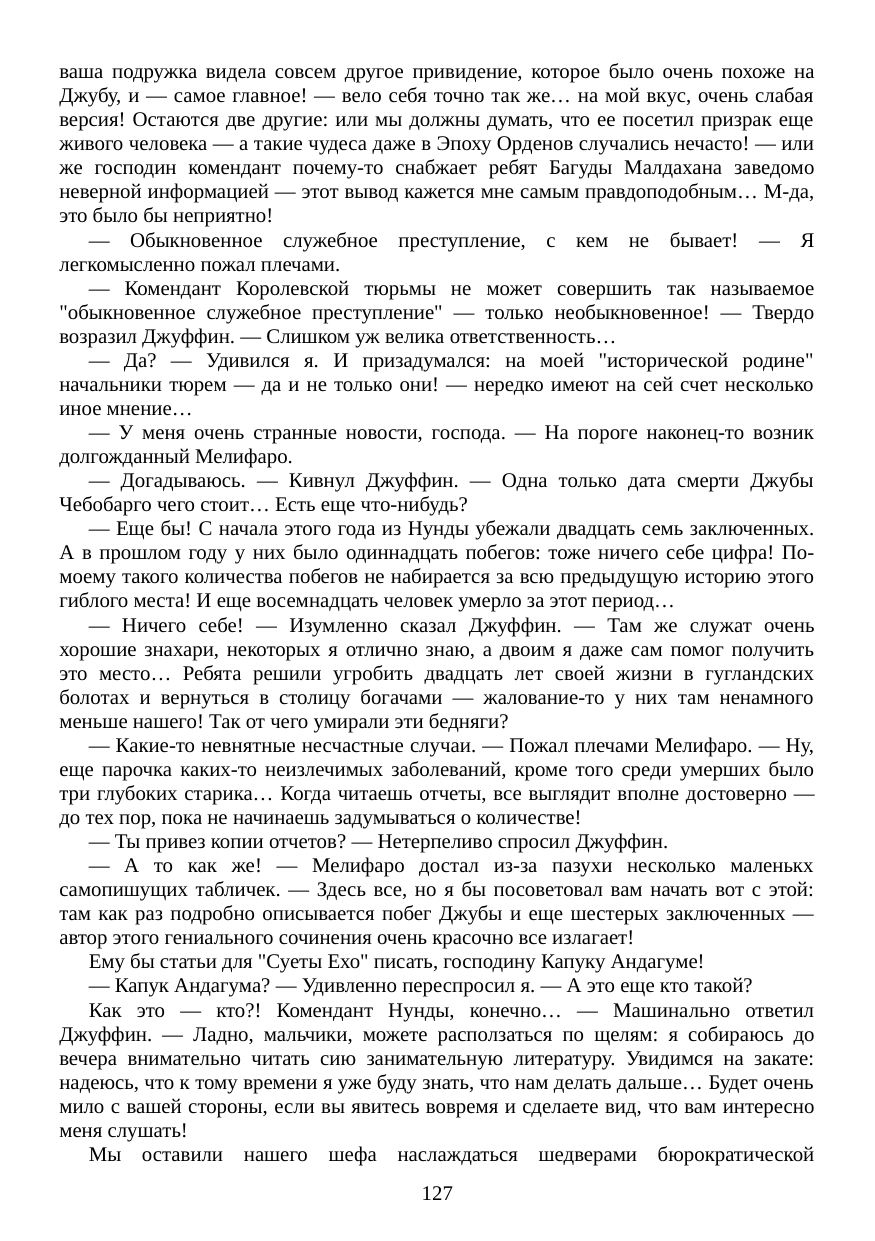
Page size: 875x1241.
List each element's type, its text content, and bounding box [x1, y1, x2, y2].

text Мы оставили нашего шефа наслаждаться шедверами бюрократической [59, 1142, 815, 1166]
text — Еще бы! С начала этого года из Нунды убежали двадцать семь заключенных. А в прошлом году у них было одиннадцать побегов: тоже ничего себе цифра! По-моему такого количества побегов не набирается за всю предыдущую историю этого гиблого места! И еще восемнадцать человек умерло за этот период… [59, 516, 815, 612]
text — Какие-то невнятные несчастные случаи. — Пожал плечами Мелифаро. — Ну, еще парочка каких-то неизлечимых заболеваний, кроме того среди умерших было три глубоких старика… Когда читаешь отчеты, все выглядит вполне достоверно — до тех пор, пока не начинаешь задумываться о количестве! [59, 733, 815, 829]
text — Ничего себе! — Изумленно сказал Джуффин. — Там же служат очень хорошие знахари, некоторых я отлично знаю, а двоим я даже сам помог получить это место… Ребята решили угробить двадцать лет своей жизни в гугландских болотах и вернуться в столицу богачами — жалование-то у них там ненамного меньше нашего! Так от чего умирали эти бедняги? [59, 612, 815, 733]
text — Да? — Удивился я. И призадумался: на моей "исторической родине" начальники тюрем — да и не только они! — нередко имеют на сей счет несколько иное мнение… [59, 348, 815, 420]
text Как это — кто?! Комендант Нунды, конечно… — Машинально ответил Джуффин. — Ладно, мальчики, можете расползаться по щелям: я собираюсь до вечера внимательно читать сию занимательную литературу. Увидимся на закате: надеюсь, что к тому времени я уже буду знать, что нам делать дальше… Будет очень мило с вашей стороны, если вы явитесь вовремя и сделаете вид, что вам интересно меня слушать! [59, 997, 815, 1142]
text — Догадываюсь. — Кивнул Джуффин. — Одна только дата смерти Джубы Чебобарго чего стоит… Есть еще что-нибудь? [59, 468, 815, 516]
text — А то как же! — Мелифаро достал из-за пазухи несколько маленькх самопишущих табличек. — Здесь все, но я бы посоветовал вам начать вот с этой: там как раз подробно описывается побег Джубы и еще шестерых заключенных — автор этого гениального сочинения очень красочно все излагает! [59, 853, 815, 949]
text Ему бы статьи для "Суеты Ехо" писать, господину Капуку Андагуме! [59, 949, 815, 973]
text — Комендант Королевской тюрьмы не может совершить так называемое "обыкновенное служебное преступление" — только необыкновенное! — Твердо возразил Джуффин. — Слишком уж велика ответственность… [59, 276, 815, 348]
text — У меня очень странные новости, господа. — На пороге наконец-то возник долгожданный Мелифаро. [59, 420, 815, 468]
text ваша подружка видела совсем другое привидение, которое было очень похоже на Джубу, и — самое главное! — вело себя точно так же… на мой вкус, очень слабая версия! Остаются две другие: или мы должны думать, что ее посетил призрак еще живого человека — а такие чудеса даже в Эпоху Орденов случались нечасто! — или же господин комендант почему-то снабжает ребят Багуды Малдахана заведомо неверной информацией — этот вывод кажется мне самым правдоподобным… М-да, это было бы неприятно! [59, 59, 815, 227]
text — Ты привез копии отчетов? — Нетерпеливо спросил Джуффин. [59, 829, 815, 853]
text — Обыкновенное служебное преступление, с кем не бывает! — Я легкомысленно пожал плечами. [59, 227, 815, 276]
text — Капук Андагума? — Удивленно переспросил я. — А это еще кто такой? [59, 973, 815, 997]
